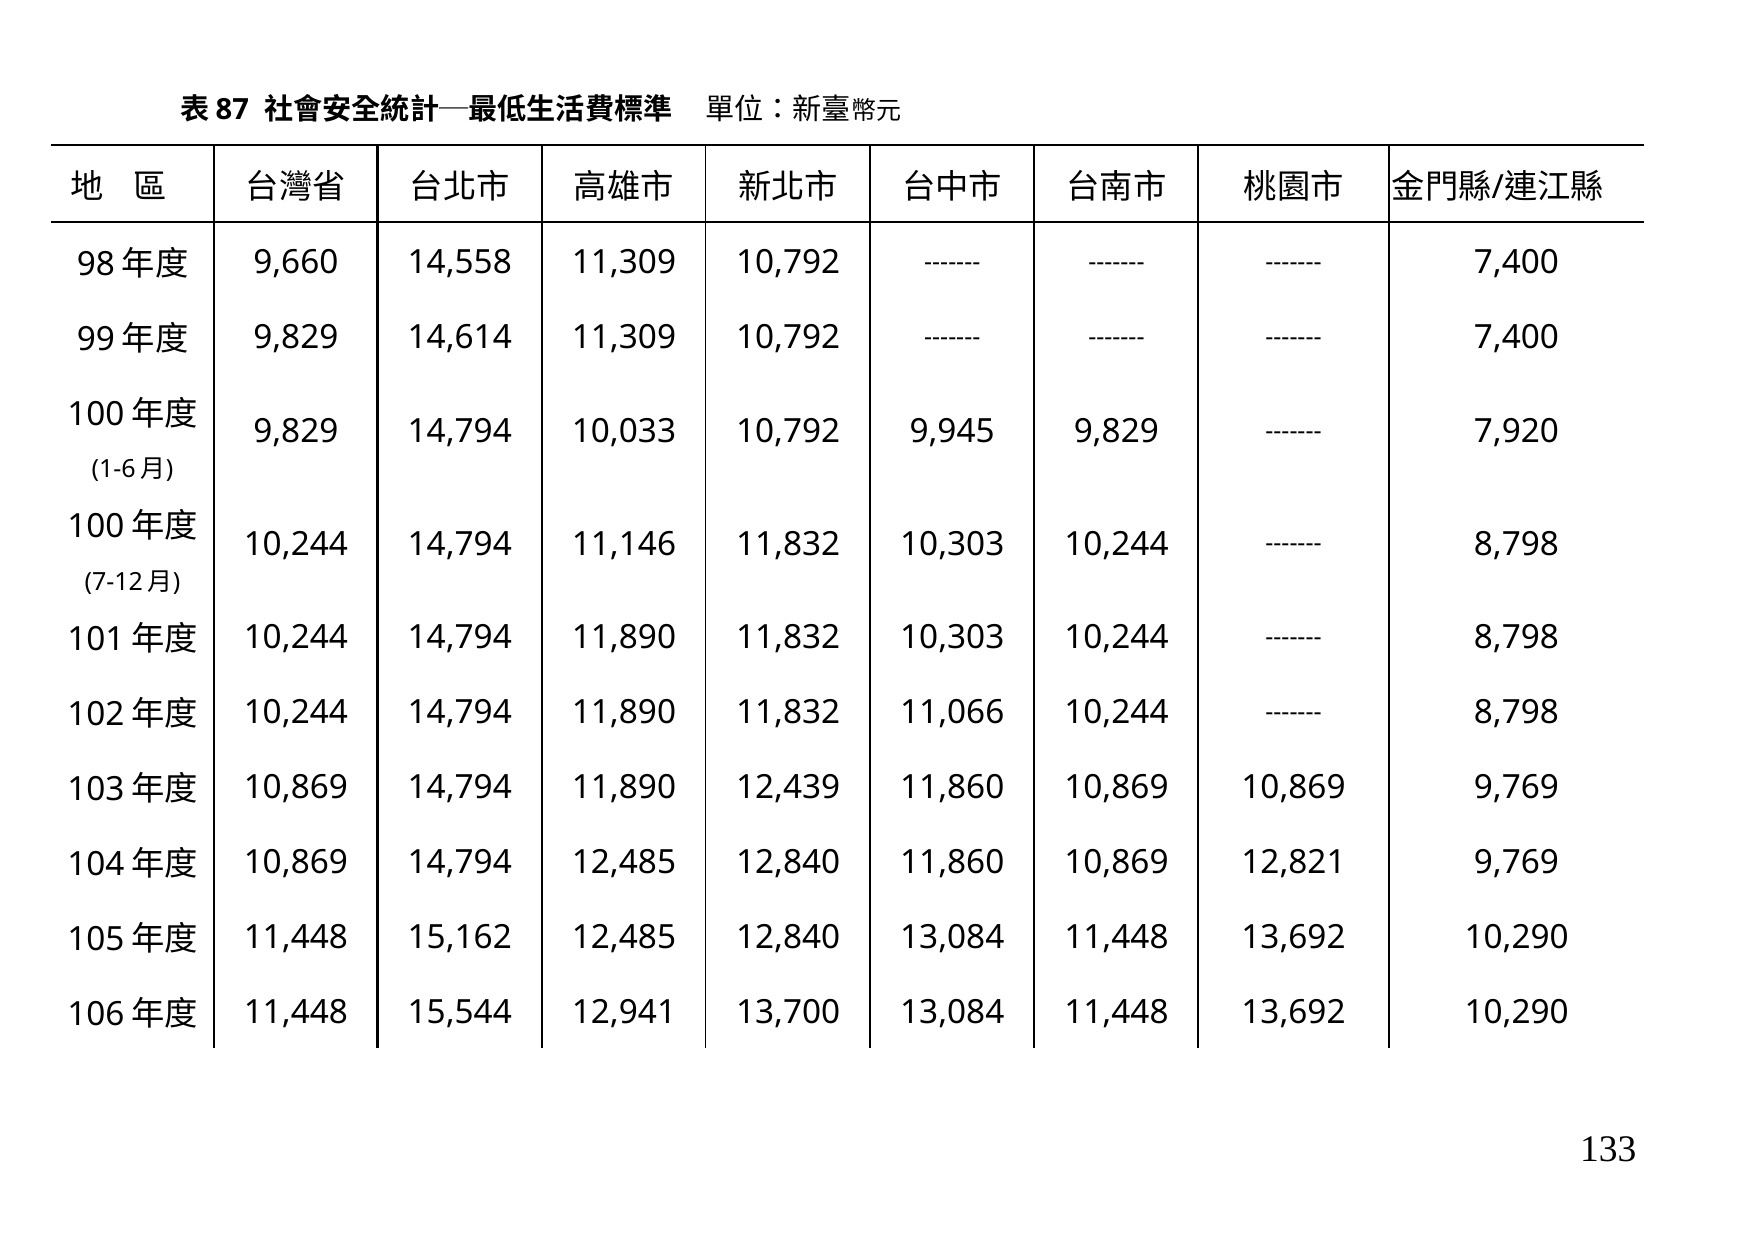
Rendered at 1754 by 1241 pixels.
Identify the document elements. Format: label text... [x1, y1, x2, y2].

table_cell 9,829 [215, 298, 376, 373]
table_cell 11,448 [1035, 898, 1197, 973]
table_cell 12,485 [543, 898, 705, 973]
table_cell 12,821 [1199, 823, 1388, 898]
table_cell 102年度 [51, 673, 213, 748]
table_cell 11,890 [543, 598, 705, 673]
table_cell 8,798 [1390, 598, 1644, 673]
table_cell 10,244 [1035, 486, 1197, 598]
table_cell 10,033 [543, 373, 705, 486]
table_cell ------- [871, 223, 1033, 298]
table_cell 11,309 [543, 298, 705, 373]
table_cell 15,544 [379, 973, 541, 1048]
table_cell 12,840 [706, 823, 869, 898]
table_cell 105年度 [51, 898, 213, 973]
table_cell 15,162 [379, 898, 541, 973]
table_cell 11,309 [543, 223, 705, 298]
table_cell 14,794 [379, 673, 541, 748]
table_header 高雄市 [543, 146, 705, 221]
table_cell ------- [1035, 223, 1197, 298]
table_cell 11,146 [543, 486, 705, 598]
table_cell 14,614 [379, 298, 541, 373]
table_cell 8,798 [1390, 486, 1644, 598]
table_cell 13,084 [871, 898, 1033, 973]
table_cell 100年度 (7-12月) [51, 486, 213, 598]
table_cell 11,066 [871, 673, 1033, 748]
table_cell 10,792 [706, 298, 869, 373]
table_cell 10,869 [1035, 748, 1197, 823]
table_cell 101年度 [51, 598, 213, 673]
table_cell 9,769 [1390, 748, 1644, 823]
table_cell 10,869 [1199, 748, 1388, 823]
table_cell 9,660 [215, 223, 376, 298]
table_cell 10,303 [871, 486, 1033, 598]
table_cell 14,558 [379, 223, 541, 298]
table_cell 11,832 [706, 486, 869, 598]
table_cell 14,794 [379, 486, 541, 598]
table_cell 10,244 [1035, 673, 1197, 748]
table_cell 10,244 [1035, 598, 1197, 673]
table_header 桃園市 [1199, 146, 1388, 221]
table_cell 8,798 [1390, 673, 1644, 748]
table_cell 9,945 [871, 373, 1033, 486]
table_cell 13,700 [706, 973, 869, 1048]
text 表87 社會安全統計─最低生活費標準 單位：新臺幣元 [59, 69, 1636, 144]
table_cell 106年度 [51, 973, 213, 1048]
table_cell 10,869 [215, 748, 376, 823]
table_cell ------- [1199, 673, 1388, 748]
table_header 新北市 [706, 146, 869, 221]
table_cell ------- [1199, 373, 1388, 486]
table_cell 104年度 [51, 823, 213, 898]
table_cell 10,869 [215, 823, 376, 898]
table_header 台灣省 [215, 146, 376, 221]
table_cell 13,692 [1199, 973, 1388, 1048]
table_cell 7,400 [1390, 223, 1644, 298]
table_cell 11,890 [543, 673, 705, 748]
table_cell 10,303 [871, 598, 1033, 673]
table_cell 10,244 [215, 486, 376, 598]
table_cell 13,084 [871, 973, 1033, 1048]
table_cell ------- [1199, 223, 1388, 298]
table_cell 100年度 (1-6月) [51, 373, 213, 486]
table_header 台北市 [379, 146, 541, 221]
table_header 地 區 [51, 146, 213, 221]
table_cell ------- [1199, 298, 1388, 373]
table_cell 14,794 [379, 598, 541, 673]
table_cell 11,448 [215, 973, 376, 1048]
table_cell 14,794 [379, 748, 541, 823]
table_cell 10,290 [1390, 898, 1644, 973]
table_cell 11,890 [543, 748, 705, 823]
table_cell 11,860 [871, 748, 1033, 823]
table_cell 10,244 [215, 598, 376, 673]
table_cell 10,290 [1390, 973, 1644, 1048]
table_header 台中市 [871, 146, 1033, 221]
table_cell ------- [871, 298, 1033, 373]
table_cell 10,792 [706, 223, 869, 298]
table_cell 12,941 [543, 973, 705, 1048]
table_cell 10,792 [706, 373, 869, 486]
table_header 台南市 [1035, 146, 1197, 221]
table_cell 13,692 [1199, 898, 1388, 973]
table_cell 10,244 [215, 673, 376, 748]
table_cell 11,448 [215, 898, 376, 973]
table_cell 103年度 [51, 748, 213, 823]
table_cell 11,832 [706, 598, 869, 673]
table_cell ------- [1035, 298, 1197, 373]
table_cell 99年度 [51, 298, 213, 373]
table_cell 12,439 [706, 748, 869, 823]
table_cell 7,920 [1390, 373, 1644, 486]
table_cell 9,829 [1035, 373, 1197, 486]
table_cell 11,832 [706, 673, 869, 748]
table_cell ------- [1199, 486, 1388, 598]
table_header 金門縣/連江縣 [1390, 146, 1644, 221]
table_cell 9,829 [215, 373, 376, 486]
table_cell 12,840 [706, 898, 869, 973]
table_cell 12,485 [543, 823, 705, 898]
table_cell 98年度 [51, 223, 213, 298]
table_cell 14,794 [379, 373, 541, 486]
table_cell 14,794 [379, 823, 541, 898]
table_cell 7,400 [1390, 298, 1644, 373]
table_cell 9,769 [1390, 823, 1644, 898]
table_cell 11,448 [1035, 973, 1197, 1048]
table_cell 11,860 [871, 823, 1033, 898]
table_cell 10,869 [1035, 823, 1197, 898]
table_cell ------- [1199, 598, 1388, 673]
